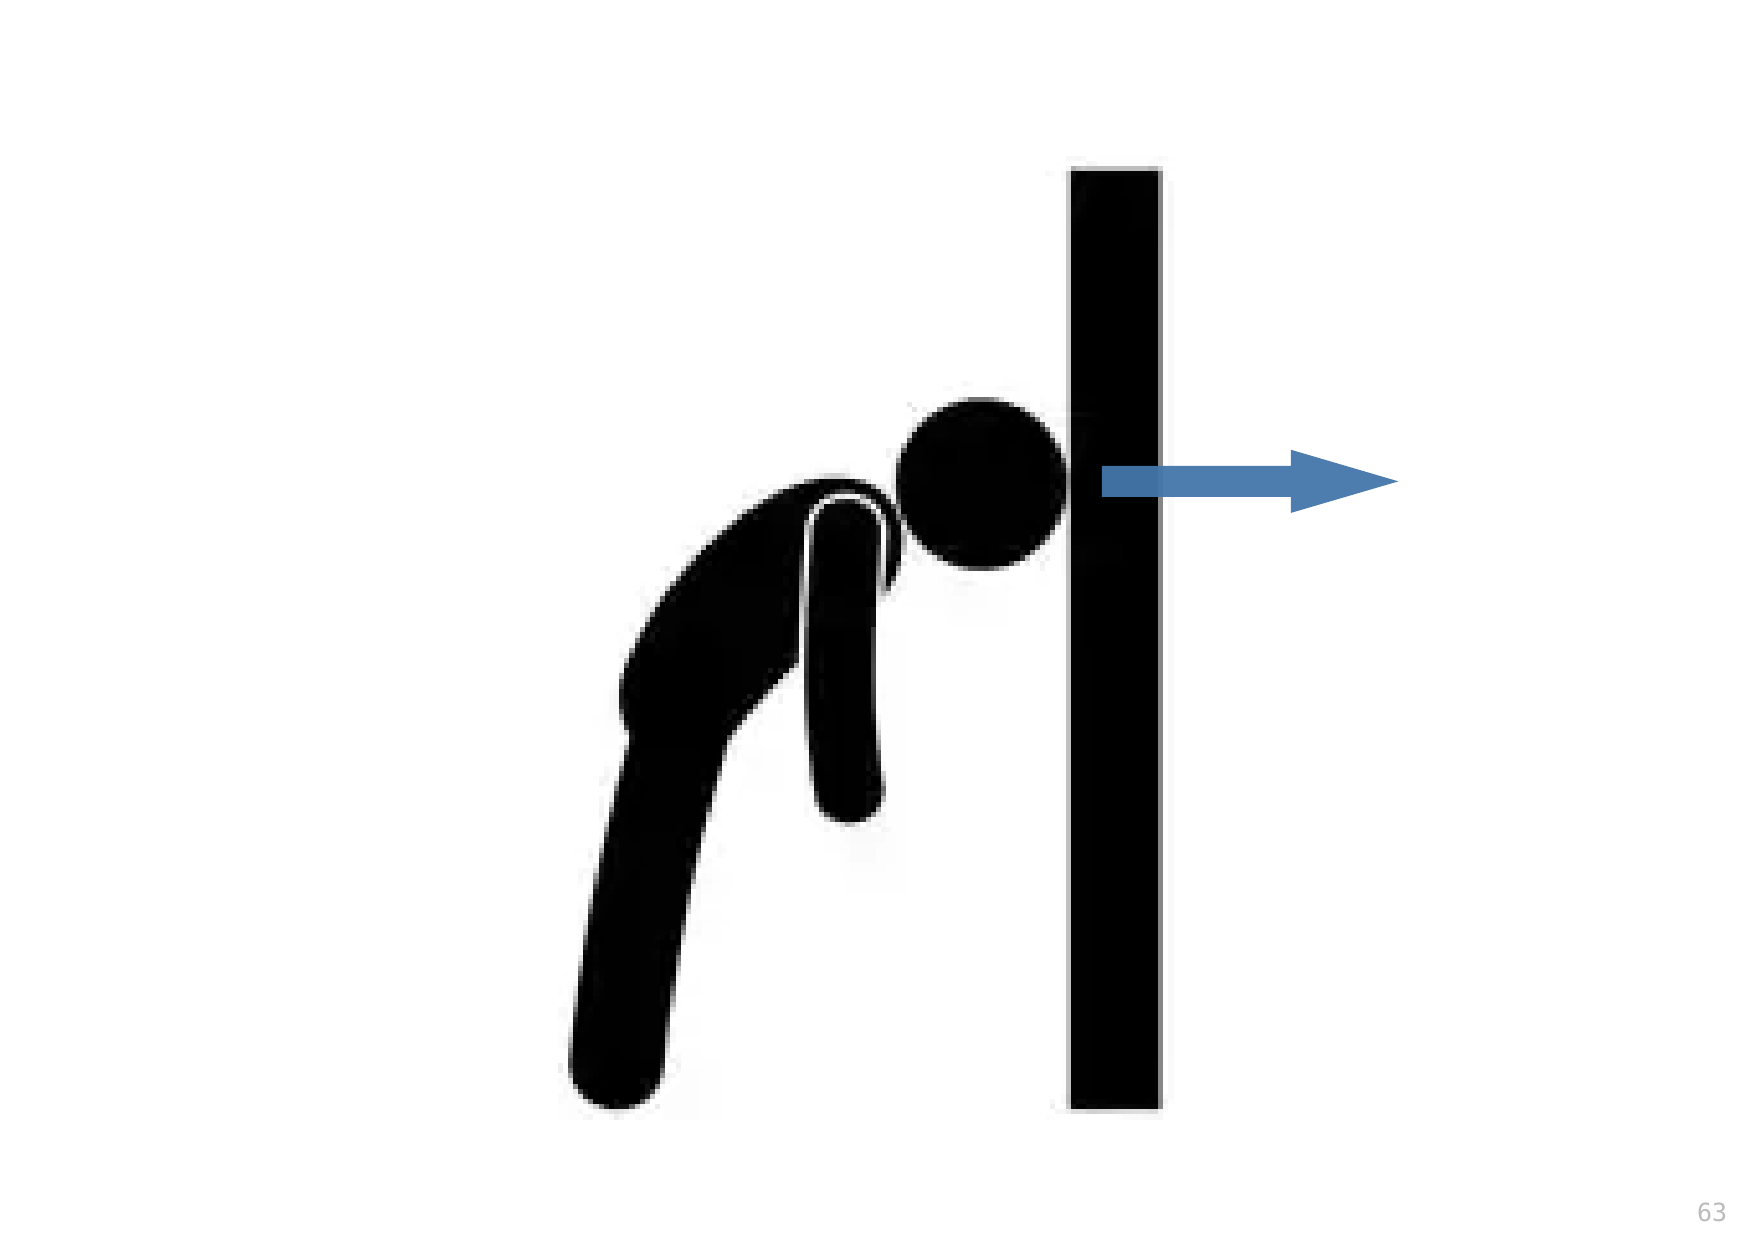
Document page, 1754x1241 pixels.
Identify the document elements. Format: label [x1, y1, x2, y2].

text_box [1101, 449, 1399, 513]
picture [558, 156, 1174, 1120]
